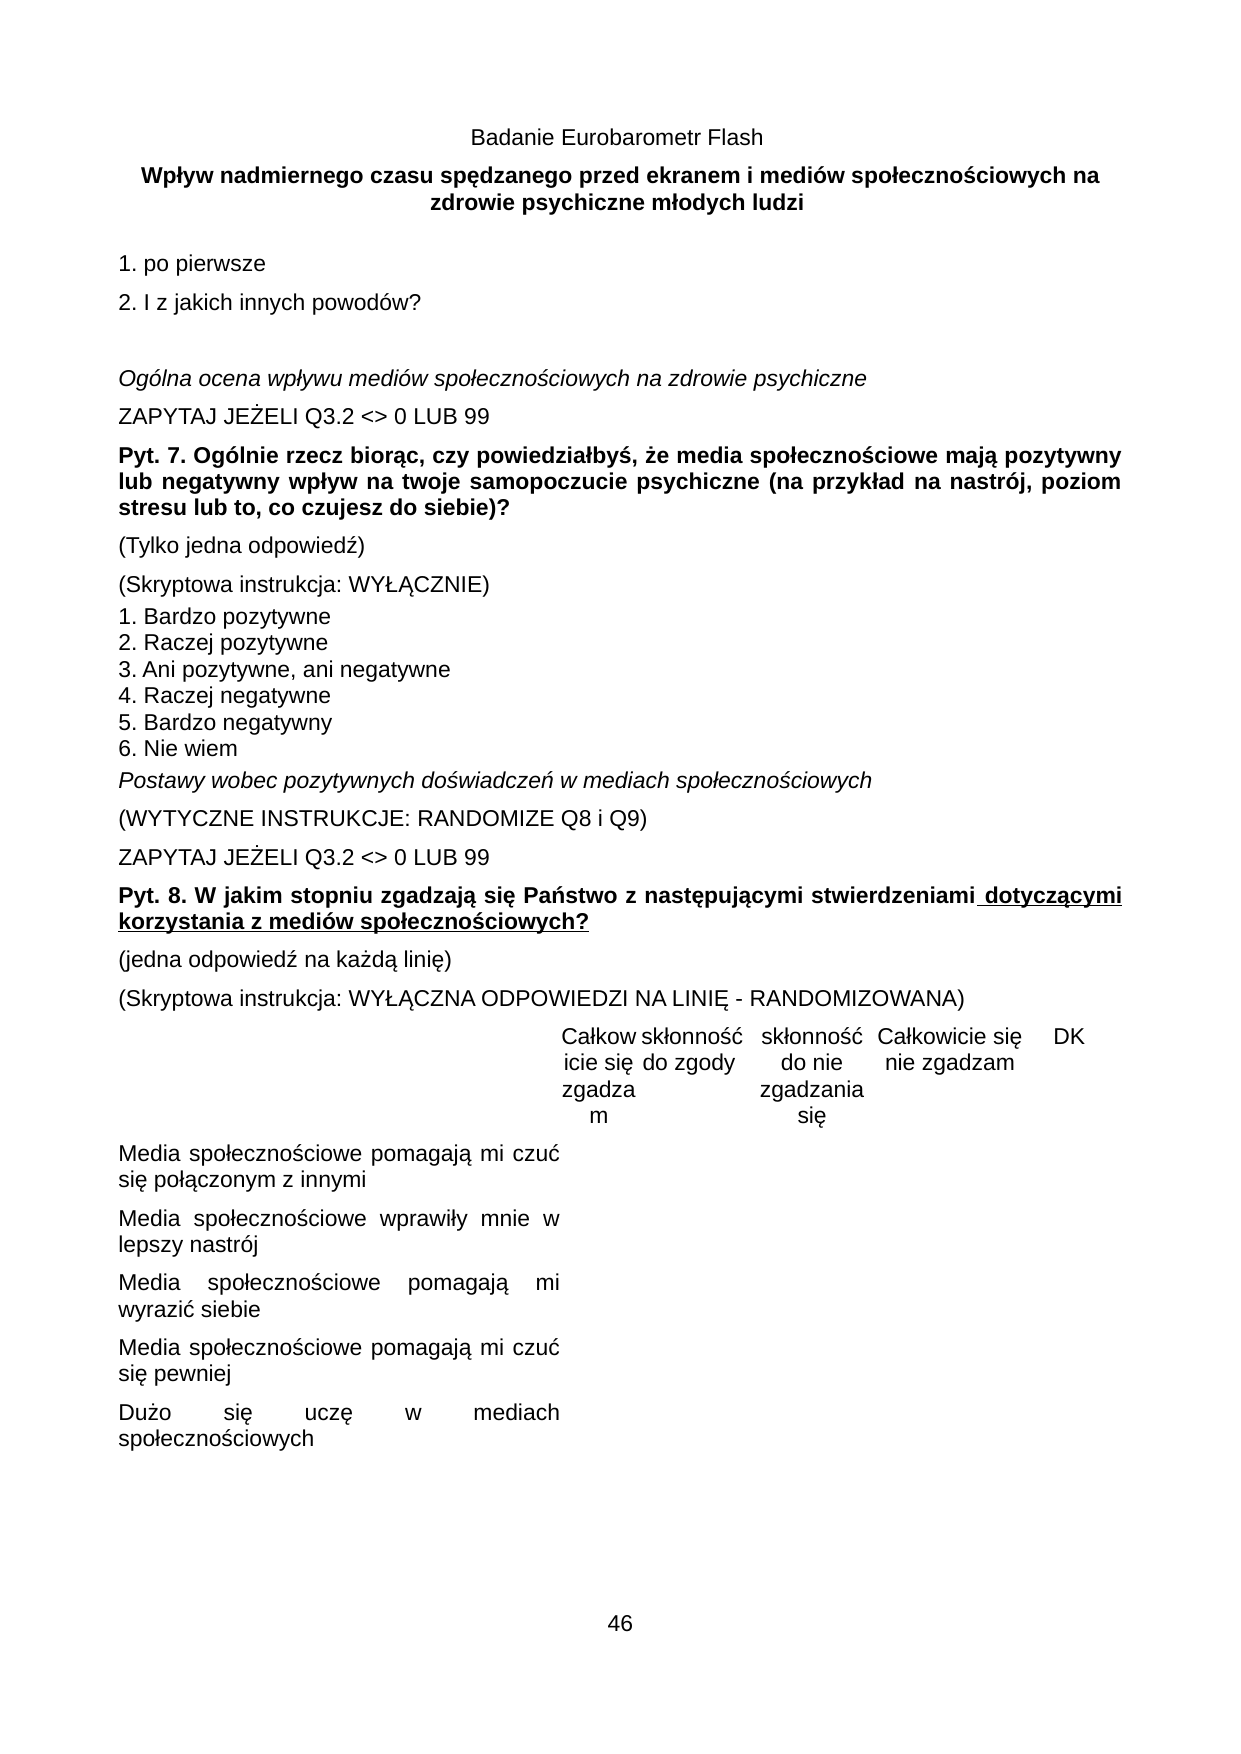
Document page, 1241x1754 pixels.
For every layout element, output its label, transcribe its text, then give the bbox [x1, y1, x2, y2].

text (Skryptowa instrukcja: WYŁĄCZNA ODPOWIEDZI NA LINIĘ - RANDOMIZOWANA) [118, 984, 1122, 1011]
text 1. po pierwsze [118, 250, 1122, 277]
table_cell Media społecznościowe pomagają mi czuć się pewniej [118, 1328, 560, 1392]
text 4. Raczej negatywne [118, 682, 1122, 708]
text (Skryptowa instrukcja: WYŁĄCZNIE) [118, 571, 1122, 597]
table_cell [637, 1199, 747, 1263]
table_cell [747, 1328, 877, 1392]
table_cell Media społecznościowe pomagają mi czuć się połączonym z innymi [118, 1134, 560, 1199]
text 5. Bardzo negatywny [118, 708, 1122, 735]
table_cell [560, 1199, 637, 1263]
table_header Całkowicie się nie zgadzam [877, 1017, 1022, 1134]
text Pyt. 8. W jakim stopniu zgadzają się Państwo z następującymi stwierdzeniami dotyczącymi korzystania z mediów społecznościowych? [118, 882, 1122, 934]
table_cell Media społecznościowe pomagają mi wyrazić siebie [118, 1263, 560, 1328]
text 2. Raczej pozytywne [118, 629, 1122, 656]
text Pyt. 7. Ogólnie rzecz biorąc, czy powiedziałbyś, że media społecznościowe mają pozytywny lub negatywny wpływ na twoje samopoczucie psychiczne (na przykład na nastrój, poziom stresu lub to, co czujesz do siebie)? [118, 442, 1122, 521]
table_cell [560, 1328, 637, 1392]
text (WYTYCZNE INSTRUKCJE: RANDOMIZE Q8 i Q9) [118, 805, 1122, 832]
table_cell [877, 1263, 1022, 1328]
text 2. I z jakich innych powodów? [118, 289, 1122, 315]
text Ogólna ocena wpływu mediów społecznościowych na zdrowie psychiczne [118, 365, 1122, 391]
table_cell [637, 1263, 747, 1328]
table_cell [560, 1393, 637, 1457]
table_cell [1023, 1134, 1122, 1199]
table_cell [1023, 1263, 1122, 1328]
table_cell [560, 1134, 637, 1199]
table_cell [877, 1199, 1022, 1263]
table_cell Media społecznościowe wprawiły mnie w lepszy nastrój [118, 1199, 560, 1263]
table_header Całkowicie się zgadzam [560, 1017, 637, 1134]
table_cell Dużo się uczę w mediach społecznościowych [118, 1393, 560, 1457]
text (Tylko jedna odpowiedź) [118, 532, 1122, 559]
table_cell [560, 1263, 637, 1328]
table_cell [637, 1393, 747, 1457]
text ZAPYTAJ JEŻELI Q3.2 <> 0 LUB 99 [118, 403, 1122, 430]
text 6. Nie wiem [118, 735, 1122, 761]
table_cell [1023, 1328, 1122, 1392]
table_cell [637, 1134, 747, 1199]
table_cell [747, 1199, 877, 1263]
text (jedna odpowiedź na każdą linię) [118, 946, 1122, 973]
table_cell [747, 1393, 877, 1457]
table_cell [637, 1328, 747, 1392]
table_cell [747, 1263, 877, 1328]
text 1. Bardzo pozytywne [118, 603, 1122, 629]
table_cell [877, 1393, 1022, 1457]
table_cell [747, 1134, 877, 1199]
text ZAPYTAJ JEŻELI Q3.2 <> 0 LUB 99 [118, 843, 1122, 870]
table_header [118, 1017, 560, 1134]
table_header skłonność do nie zgadzania się [747, 1017, 877, 1134]
table_cell [1023, 1393, 1122, 1457]
table_cell [1023, 1199, 1122, 1263]
table_cell [877, 1328, 1022, 1392]
table_header skłonność do zgody [637, 1017, 747, 1134]
text Postawy wobec pozytywnych doświadczeń w mediach społecznościowych [118, 767, 1122, 793]
text 3. Ani pozytywne, ani negatywne [118, 656, 1122, 682]
table_cell [877, 1134, 1022, 1199]
table_header DK [1023, 1017, 1122, 1134]
